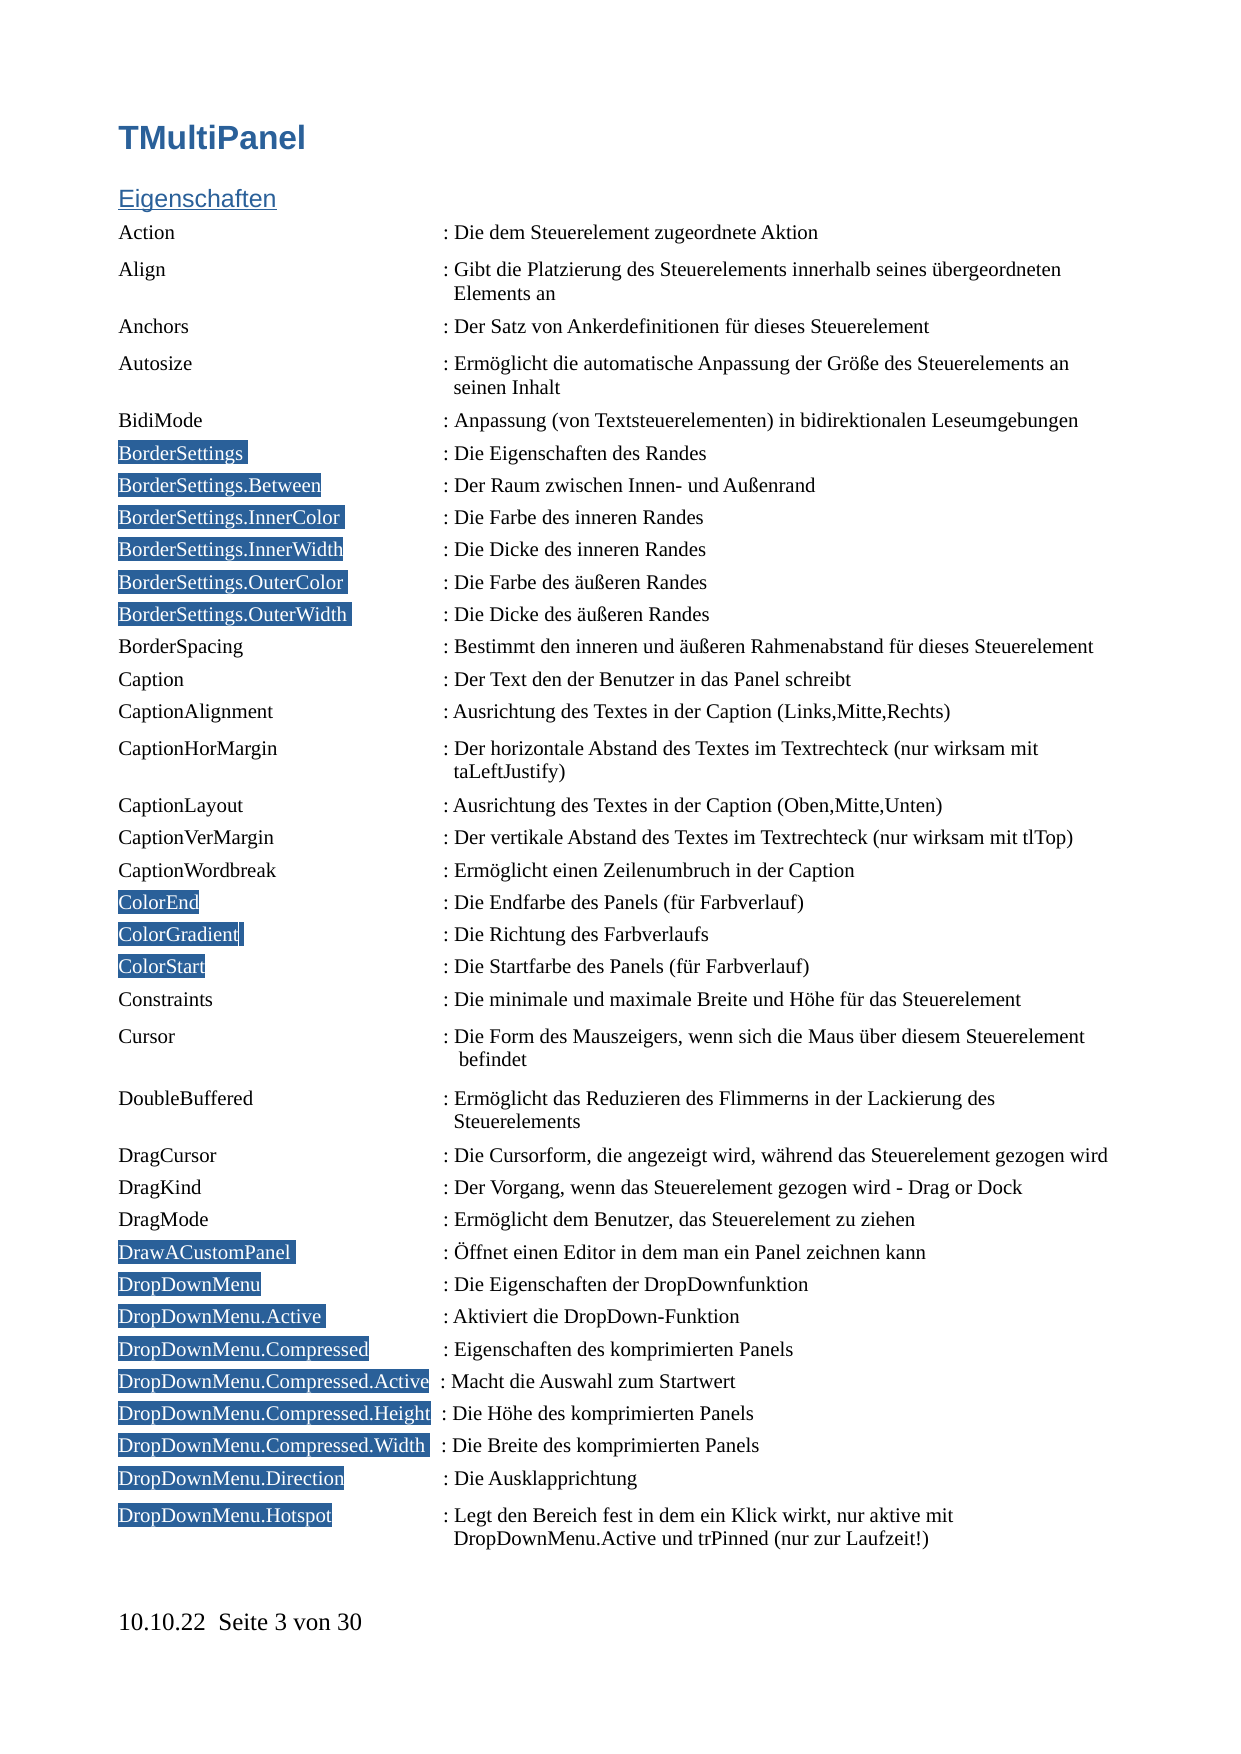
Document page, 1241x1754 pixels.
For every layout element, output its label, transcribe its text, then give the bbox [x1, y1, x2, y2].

text DropDownMenu.Compressed.Active : Macht die Auswahl zum Startwert [118, 1374, 1122, 1392]
text BorderSpacing : Bestimmt den inneren und äußeren Rahmenabstand für dieses Steuerelement [118, 639, 1122, 657]
text DragMode : Ermöglicht dem Benutzer, das Steuerelement zu ziehen [118, 1213, 1122, 1230]
subtitle TMultiPanel [118, 118, 1122, 157]
subtitle Eigenschaften [118, 184, 1122, 213]
text BorderSettings : Die Eigenschaften des Randes [118, 446, 1122, 463]
text CaptionHorMargin : Der horizontale Abstand des Textes im Textrechteck (nur wirksam mit taLeftJustify) [118, 736, 1122, 784]
text BorderSettings.OuterWidth : Die Dicke des äußeren Randes [118, 607, 1122, 625]
text CaptionVerMargin : Der vertikale Abstand des Textes im Textrechteck (nur wirksam mit tlTop) [118, 831, 1122, 848]
text DragKind : Der Vorgang, wenn das Steuerelement gezogen wird - Drag or Dock [118, 1180, 1122, 1198]
text CaptionWordbreak : Ermöglicht einen Zeilenumbruch in der Caption [118, 863, 1122, 881]
text Caption : Der Text den der Benutzer in das Panel schreibt [118, 672, 1122, 689]
text Anchors : Der Satz von Ankerdefinitionen für dieses Steuerelement [118, 319, 1122, 337]
text Cursor : Die Form des Mauszeigers, wenn sich die Maus über diesem Steuerelement befindet [118, 1024, 1122, 1072]
text DragCursor : Die Cursorform, die angezeigt wird, während das Steuerelement gezogen wird [118, 1148, 1122, 1166]
text DropDownMenu.Compressed : Eigenschaften des komprimierten Panels [118, 1342, 1122, 1359]
text DropDownMenu : Die Eigenschaften der DropDownfunktion [118, 1277, 1122, 1295]
text ColorGradient : Die Richtung des Farbverlaufs [118, 927, 1122, 945]
text DrawACustomPanel : Öffnet einen Editor in dem man ein Panel zeichnen kann [118, 1245, 1122, 1263]
text DropDownMenu.Compressed.Height : Die Höhe des komprimierten Panels [118, 1406, 1122, 1424]
text CaptionLayout : Ausrichtung des Textes in der Caption (Oben,Mitte,Unten) [118, 798, 1122, 816]
text DoubleBuffered : Ermöglicht das Reduzieren des Flimmerns in der Lackierung des Steuerelements [118, 1086, 1122, 1133]
text Constraints : Die minimale und maximale Breite und Höhe für das Steuerelement [118, 992, 1122, 1010]
text DropDownMenu.Hotspot : Legt den Bereich fest in dem ein Klick wirkt, nur aktive mit DropDownMenu.Active und trPinned (nur zur Laufzeit!) [118, 1503, 1122, 1551]
text Autosize : Ermöglicht die automatische Anpassung der Größe des Steuerelements an seinen Inhalt [118, 352, 1122, 399]
text BorderSettings.Between : Der Raum zwischen Innen- und Außenrand [118, 478, 1122, 496]
text CaptionAlignment : Ausrichtung des Textes in der Caption (Links,Mitte,Rechts) [118, 704, 1122, 722]
text BorderSettings.InnerWidth : Die Dicke des inneren Randes [118, 543, 1122, 560]
text ColorEnd : Die Endfarbe des Panels (für Farbverlauf) [118, 895, 1122, 913]
text BidiMode : Anpassung (von Textsteuerelementen) in bidirektionalen Leseumgebungen [118, 413, 1122, 431]
text DropDownMenu.Direction : Die Ausklapprichtung [118, 1471, 1122, 1489]
text Action : Die dem Steuerelement zugeordnete Aktion [118, 225, 1122, 243]
text DropDownMenu.Compressed.Width : Die Breite des komprimierten Panels [118, 1439, 1122, 1456]
text Align : Gibt die Platzierung des Steuerelements innerhalb seines übergeordneten Elements an [118, 257, 1122, 305]
text BorderSettings.InnerColor : Die Farbe des inneren Randes [118, 510, 1122, 528]
text ColorStart : Die Startfarbe des Panels (für Farbverlauf) [118, 960, 1122, 977]
text BorderSettings.OuterColor : Die Farbe des äußeren Randes [118, 575, 1122, 593]
text DropDownMenu.Active : Aktiviert die DropDown-Funktion [118, 1309, 1122, 1327]
